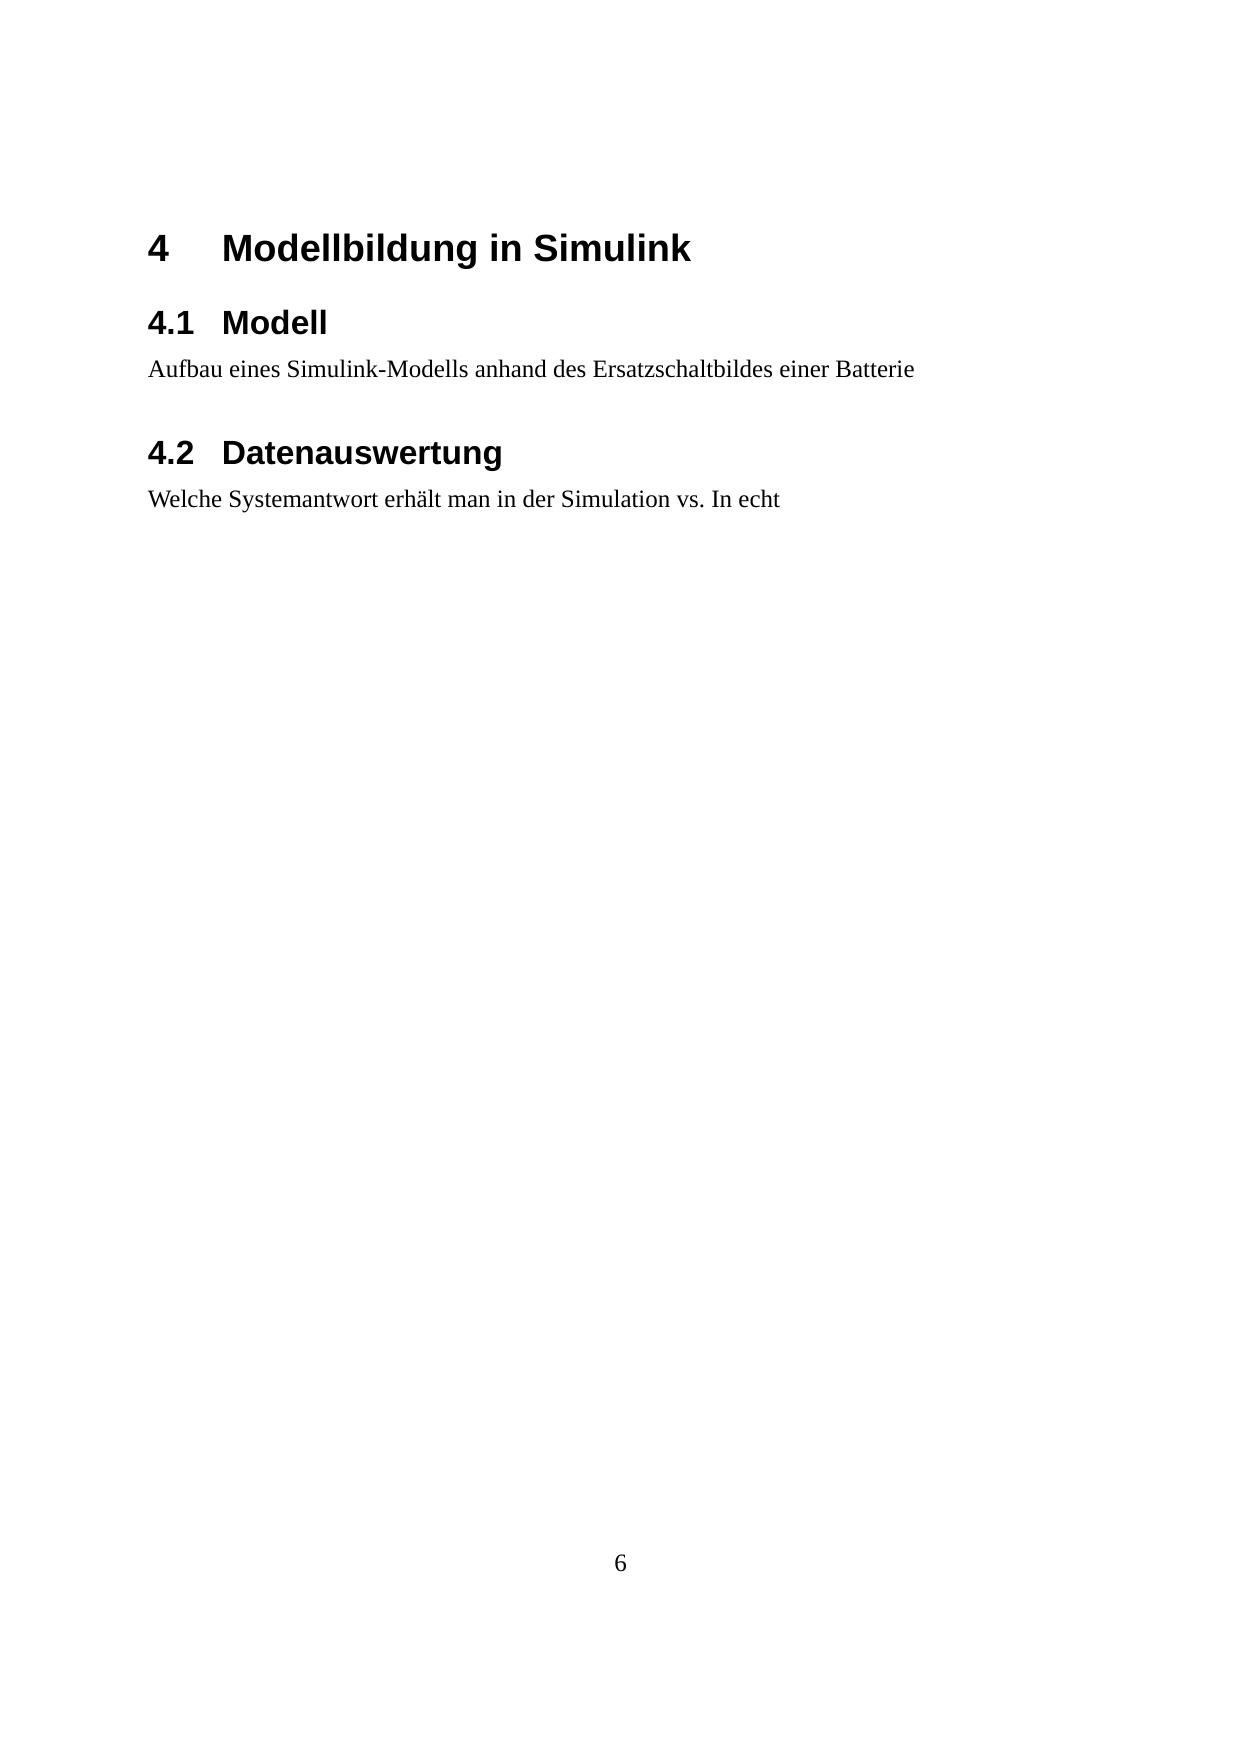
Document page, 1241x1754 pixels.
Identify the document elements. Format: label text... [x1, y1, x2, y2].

subtitle Modellbildung in Simulink [148, 226, 1093, 269]
text Aufbau eines Simulink-Modells anhand des Ersatzschaltbildes einer Batterie [148, 354, 1093, 383]
subtitle Modell [148, 303, 1093, 342]
text Welche Systemantwort erhält man in der Simulation vs. In echt [148, 484, 1093, 512]
subtitle Datenauswertung [148, 433, 1093, 471]
